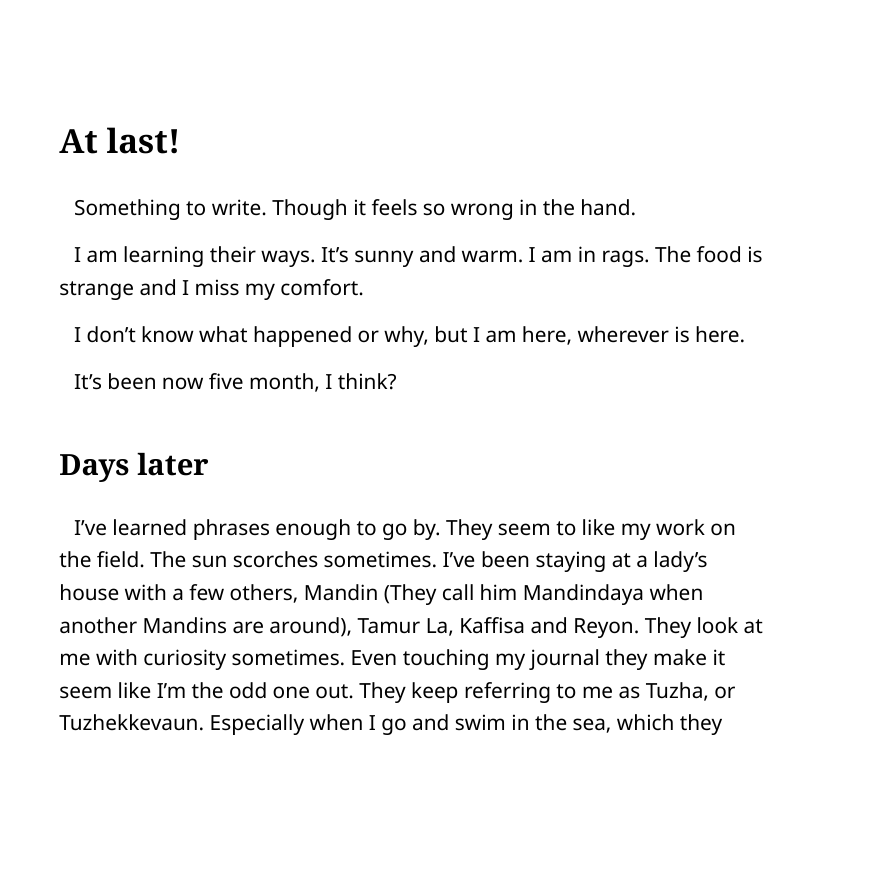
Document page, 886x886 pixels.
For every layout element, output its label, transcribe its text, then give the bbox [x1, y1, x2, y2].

text Something to write. Though it feels so wrong in the hand. [59, 193, 768, 221]
subtitle At last! [59, 118, 768, 163]
text It’s been now five month, I think? [59, 367, 768, 396]
text I’ve learned phrases enough to go by. They seem to like my work on the field. The sun scorches sometimes. I’ve been staying at a lady’s house with a few others, Mandin (They call him Mandindaya when another Mandins are around), Tamur La, Kaffisa and Reyon. They look at me with curiosity sometimes. Even touching my journal they make it seem like I’m the odd one out. They keep referring to me as Tuzha, or Tuzhekkevaun. Especially when I go and swim in the sea, which they [59, 513, 768, 737]
subtitle Days later [59, 444, 768, 483]
text I am learning their ways. It’s sunny and warm. I am in rags. The food is strange and I miss my comfort. [59, 240, 768, 301]
text I don’t know what happened or why, but I am here, wherever is here. [59, 320, 768, 348]
